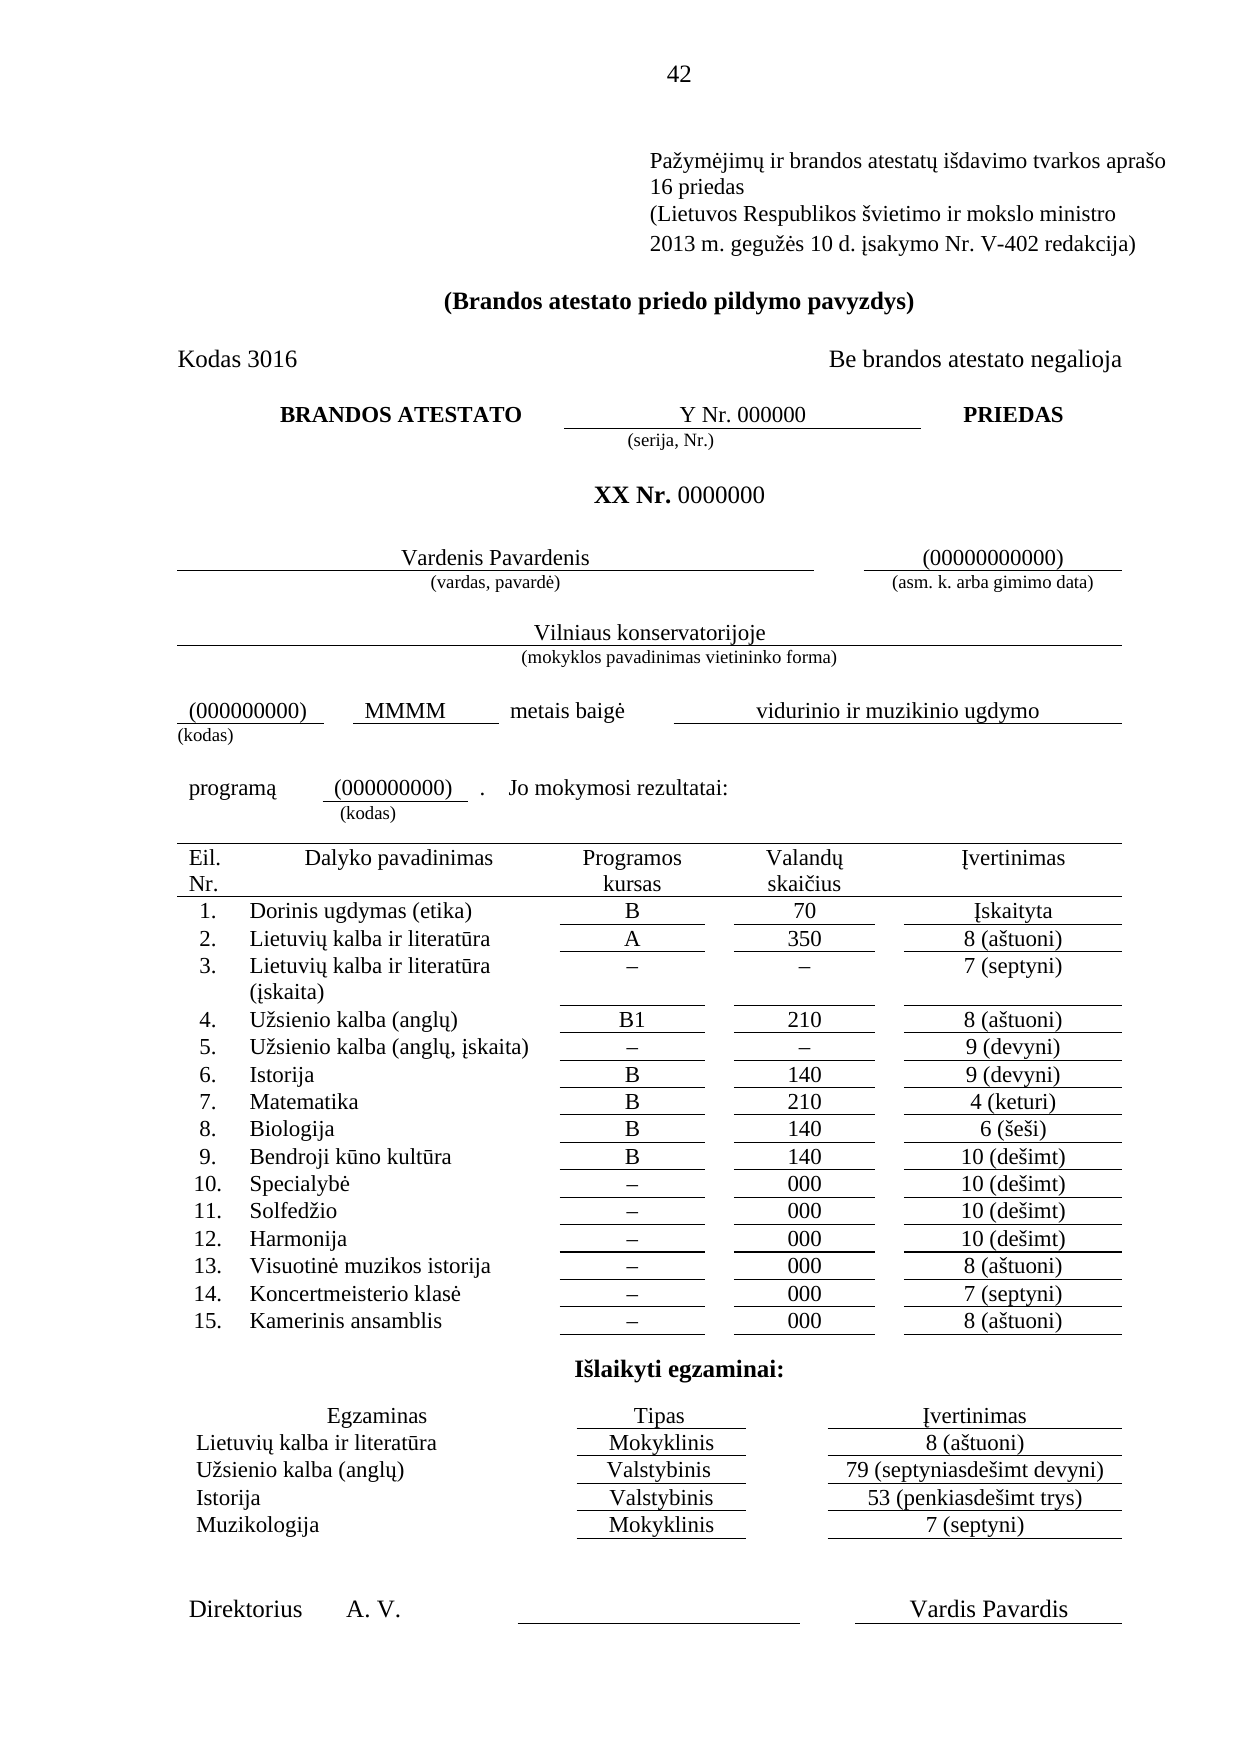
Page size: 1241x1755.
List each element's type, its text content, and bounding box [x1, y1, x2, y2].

table_header [294, 774, 323, 801]
table_cell [746, 1428, 827, 1455]
table_cell 13. [177, 1251, 238, 1279]
table_header Įvertinimas [832, 1402, 1117, 1428]
table_cell 000 [734, 1170, 875, 1197]
table_cell [746, 1483, 827, 1510]
table_cell 4. [177, 1005, 238, 1032]
table_cell [705, 1142, 734, 1169]
table_cell [705, 1060, 734, 1087]
table_cell [705, 1279, 734, 1306]
table_cell Lietuvių kalba ir literatūra [238, 924, 559, 951]
table_cell [705, 1224, 734, 1251]
table_cell 53 (penkiasdešimt trys) [828, 1484, 1122, 1510]
table_cell Matematika [238, 1087, 559, 1114]
table_cell 4 (keturi) [904, 1088, 1122, 1114]
table_cell – [560, 1198, 705, 1224]
table_cell 9. [177, 1142, 238, 1169]
table_cell Mokyklinis [577, 1429, 746, 1455]
table_cell 79 (septyniasdešimt devyni) [828, 1456, 1122, 1483]
table_header Y Nr. 000000 [564, 401, 921, 428]
table_header Įvertinimas [904, 844, 1122, 896]
text (kodas) [177, 802, 1181, 823]
table_cell 10 (dešimt) [904, 1170, 1122, 1197]
table_cell 000 [734, 1225, 875, 1251]
text Pažymėjimų ir brandos atestatų išdavimo tvarkos aprašo [649, 147, 1181, 173]
table_header Dalyko pavadinimas [238, 844, 559, 896]
table_cell Įskaityta [904, 897, 1122, 924]
table_header PRIEDAS [952, 401, 1122, 428]
table_header Jo mokymosi rezultatai: [497, 774, 1122, 801]
table_cell 10. [177, 1169, 238, 1197]
table_cell 8 (aštuoni) [904, 925, 1122, 951]
table_cell 000 [734, 1307, 875, 1333]
table_cell Istorija [185, 1483, 577, 1510]
table_header BRANDOS ATESTATO [177, 401, 533, 428]
table_cell 000 [734, 1253, 875, 1279]
table_cell Užsienio kalba (anglų) [185, 1455, 577, 1483]
table_header [324, 697, 353, 723]
table_cell Istorija [238, 1060, 559, 1087]
table_cell 6. [177, 1060, 238, 1087]
table_header Egzaminas [177, 1402, 577, 1428]
table_cell [875, 951, 904, 1005]
table_cell [746, 1455, 827, 1483]
table_cell [705, 1087, 734, 1114]
table_cell 9 (devyni) [904, 1061, 1122, 1087]
table_header programą [177, 774, 294, 801]
text (mokyklos pavadinimas vietininko forma) [177, 646, 1181, 668]
table_cell 210 [734, 1006, 875, 1032]
text 2013 m. gegužės 10 d. įsakymo Nr. V-402 redakcija) [649, 230, 1181, 256]
table_cell 70 [734, 897, 875, 924]
table_cell [746, 1510, 827, 1538]
text Kodas 3016 Be brandos atestato negalioja [177, 344, 1181, 373]
table_cell [705, 1197, 734, 1224]
table_header Direktorius A. V. [177, 1594, 517, 1622]
table_cell – [560, 1225, 705, 1251]
table_header [518, 1594, 800, 1622]
table_cell 2. [177, 924, 238, 951]
table_cell 000 [734, 1198, 875, 1224]
table_cell (vardas, pavardė) [177, 571, 813, 597]
table_cell Bendroji kūno kultūra [238, 1142, 559, 1169]
text (Lietuvos Respublikos švietimo ir mokslo ministro [649, 199, 1181, 226]
table_cell Užsienio kalba (anglų, įskaita) [238, 1032, 559, 1059]
text XX Nr. 0000000 [177, 480, 1181, 509]
table_cell 8 (aštuoni) [904, 1307, 1122, 1333]
table_cell [875, 1060, 904, 1087]
table_cell 12. [177, 1224, 238, 1251]
table_cell [705, 1005, 734, 1032]
table_header Vardis Pavardis [855, 1594, 1122, 1622]
table_cell [705, 897, 734, 924]
table_cell 14. [177, 1279, 238, 1306]
text 16 priedas [649, 173, 1181, 199]
table_cell B [560, 1061, 705, 1087]
table_header (000000000) [323, 774, 468, 801]
table_cell [875, 1306, 904, 1333]
table_header Valandų skaičius [734, 844, 875, 896]
table_cell 7 (septyni) [904, 952, 1122, 1005]
table_cell – [560, 1170, 705, 1197]
table_cell B [560, 1088, 705, 1114]
table_cell 210 [734, 1088, 875, 1114]
table_cell B1 [560, 1006, 705, 1032]
table_header [800, 1594, 855, 1622]
table_cell 7. [177, 1087, 238, 1114]
table_cell 000 [734, 1280, 875, 1306]
table_cell 10 (dešimt) [904, 1198, 1122, 1224]
table_cell Lietuvių kalba ir literatūra (įskaita) [238, 951, 559, 1005]
table_cell [875, 1114, 904, 1142]
table_header vidurinio ir muzikinio ugdymo [674, 697, 1122, 723]
table_cell [875, 1251, 904, 1279]
table_cell Dorinis ugdymas (etika) [238, 897, 559, 924]
table_cell – [734, 952, 875, 1005]
table_cell – [560, 1033, 705, 1059]
table_cell 3. [177, 951, 238, 1005]
table_header Vardenis Pavardenis [177, 544, 813, 570]
table_cell [705, 1032, 734, 1059]
table_cell 15. [177, 1306, 238, 1333]
table_header (000000000) [177, 697, 324, 723]
table_header [875, 844, 904, 896]
table_cell B [560, 1115, 705, 1142]
table_header MMMM [353, 697, 498, 723]
table_cell (asm. k. arba gimimo data) [864, 571, 1122, 597]
table_cell – [560, 952, 705, 1005]
table_cell 7 (septyni) [904, 1280, 1122, 1306]
table_cell [875, 924, 904, 951]
table_cell 350 [734, 925, 875, 951]
table_cell 6 (šeši) [904, 1115, 1122, 1142]
table_cell Visuotinė muzikos istorija [238, 1251, 559, 1279]
table_header [814, 544, 863, 570]
table_cell Solfedžio [238, 1197, 559, 1224]
table_header Programos kursas [560, 844, 705, 896]
table_cell 10 (dešimt) [904, 1143, 1122, 1169]
table_header . [468, 774, 497, 801]
table_cell [875, 1032, 904, 1059]
text Išlaikyti egzaminai: [177, 1354, 1181, 1382]
table_cell Mokyklinis [577, 1511, 746, 1538]
table_cell Užsienio kalba (anglų) [238, 1005, 559, 1032]
table_cell 7 (septyni) [828, 1511, 1122, 1538]
table_cell [177, 1455, 184, 1483]
table_cell Lietuvių kalba ir literatūra [185, 1428, 577, 1455]
table_header [534, 401, 564, 428]
table_header Vilniaus konservatorijoje [177, 619, 1122, 645]
table_cell Kamerinis ansamblis [238, 1306, 559, 1333]
table_cell 1. [177, 897, 238, 924]
table_cell B [560, 1143, 705, 1169]
table_header Eil. Nr. [177, 844, 238, 896]
table_header [921, 401, 952, 428]
table_cell 8 (aštuoni) [904, 1253, 1122, 1279]
table_cell 9 (devyni) [904, 1033, 1122, 1059]
table_cell A [560, 925, 705, 951]
table_cell [177, 1510, 184, 1538]
text (Brandos atestato priedo pildymo pavyzdys) [177, 286, 1181, 315]
table_header [742, 1402, 832, 1428]
table_header metais baigė [499, 697, 644, 723]
table_cell [875, 1169, 904, 1197]
table_cell [177, 1428, 184, 1455]
table_cell [705, 1306, 734, 1333]
table_header [1117, 1402, 1122, 1428]
table_cell [875, 1197, 904, 1224]
table_cell [875, 1279, 904, 1306]
table_cell Biologija [238, 1114, 559, 1142]
table_cell [705, 951, 734, 1005]
table_cell 8 (aštuoni) [828, 1429, 1122, 1455]
table_cell 140 [734, 1143, 875, 1169]
table_cell Valstybinis [577, 1484, 746, 1510]
text (serija, Nr.) [177, 429, 1181, 450]
table_header (00000000000) [864, 544, 1122, 570]
table_cell Muzikologija [185, 1510, 577, 1538]
table_cell [875, 897, 904, 924]
table_cell [705, 924, 734, 951]
table_header [645, 697, 673, 723]
table_cell – [560, 1253, 705, 1279]
table_cell 8. [177, 1114, 238, 1142]
table_cell [177, 1483, 184, 1510]
table_cell 11. [177, 1197, 238, 1224]
table_cell – [734, 1033, 875, 1059]
text (kodas) [177, 724, 1181, 746]
table_cell Specialybė [238, 1169, 559, 1197]
table_cell Harmonija [238, 1224, 559, 1251]
table_cell – [560, 1280, 705, 1306]
table_cell Koncertmeisterio klasė [238, 1279, 559, 1306]
table_cell 8 (aštuoni) [904, 1006, 1122, 1032]
table_cell [705, 1114, 734, 1142]
table_cell 140 [734, 1061, 875, 1087]
table_cell [705, 1169, 734, 1197]
table_header Tipas [577, 1402, 742, 1428]
table_cell [705, 1251, 734, 1279]
table_cell 140 [734, 1115, 875, 1142]
table_cell [875, 1005, 904, 1032]
table_cell [814, 570, 863, 597]
table_cell [875, 1224, 904, 1251]
table_cell – [560, 1307, 705, 1333]
table_cell B [560, 897, 705, 924]
table_header [705, 844, 734, 896]
table_cell [875, 1087, 904, 1114]
table_cell [875, 1142, 904, 1169]
table_cell 10 (dešimt) [904, 1225, 1122, 1251]
table_cell 5. [177, 1032, 238, 1059]
table_cell Valstybinis [577, 1456, 746, 1483]
